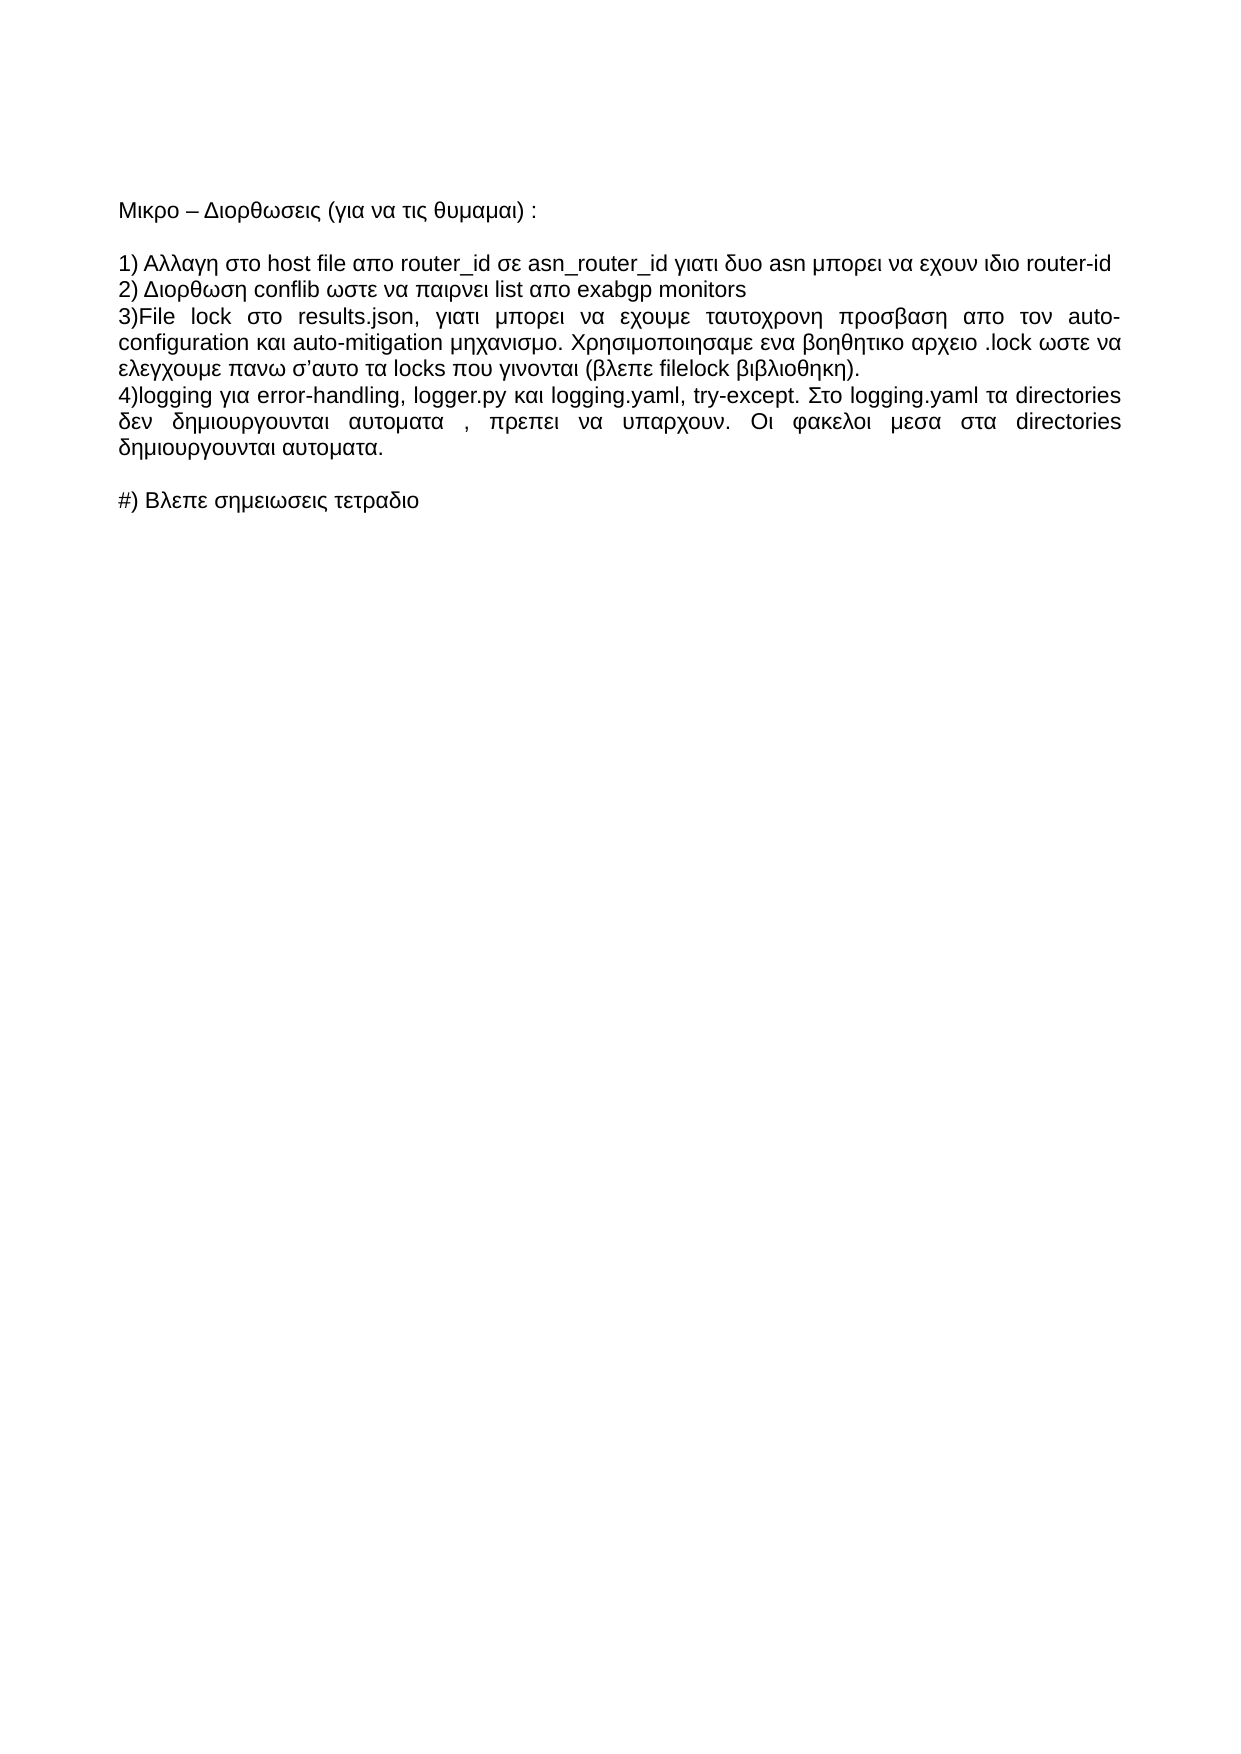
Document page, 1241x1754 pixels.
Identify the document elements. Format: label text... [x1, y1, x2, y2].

text 2) Διορθωση conflib ωστε να παιρνει list απο exabgp monitors [118, 276, 1122, 303]
text 3)File lock στο results.json, γιατι μπορει να εχουμε ταυτοχρονη προσβαση απο τον auto-configuration και auto-mitigation μηχανισμο. Χρησιμοποιησαμε ενα βοηθητικο αρχειο .lock ωστε να ελεγχουμε πανω σ’αυτο τα locks που γινονται (βλεπε filelock βιβλιοθηκη). [118, 303, 1122, 382]
text 1) Αλλαγη στο host file απο router_id σε asn_router_id γιατι δυο asn μπορει να εχουν ιδιο router-id [118, 250, 1122, 276]
text 4)logging για error-handling, logger.py και logging.yaml, try-except. Στο logging.yaml τα directories δεν δημιουργουνται αυτοματα , πρεπει να υπαρχουν. Οι φακελοι μεσα στα directories δημιουργουνται αυτοματα. [118, 382, 1122, 461]
text Μικρο – Διορθωσεις (για να τις θυμαμαι) : [118, 197, 1122, 223]
text #) Βλεπε σημειωσεις τετραδιο [118, 487, 1122, 513]
